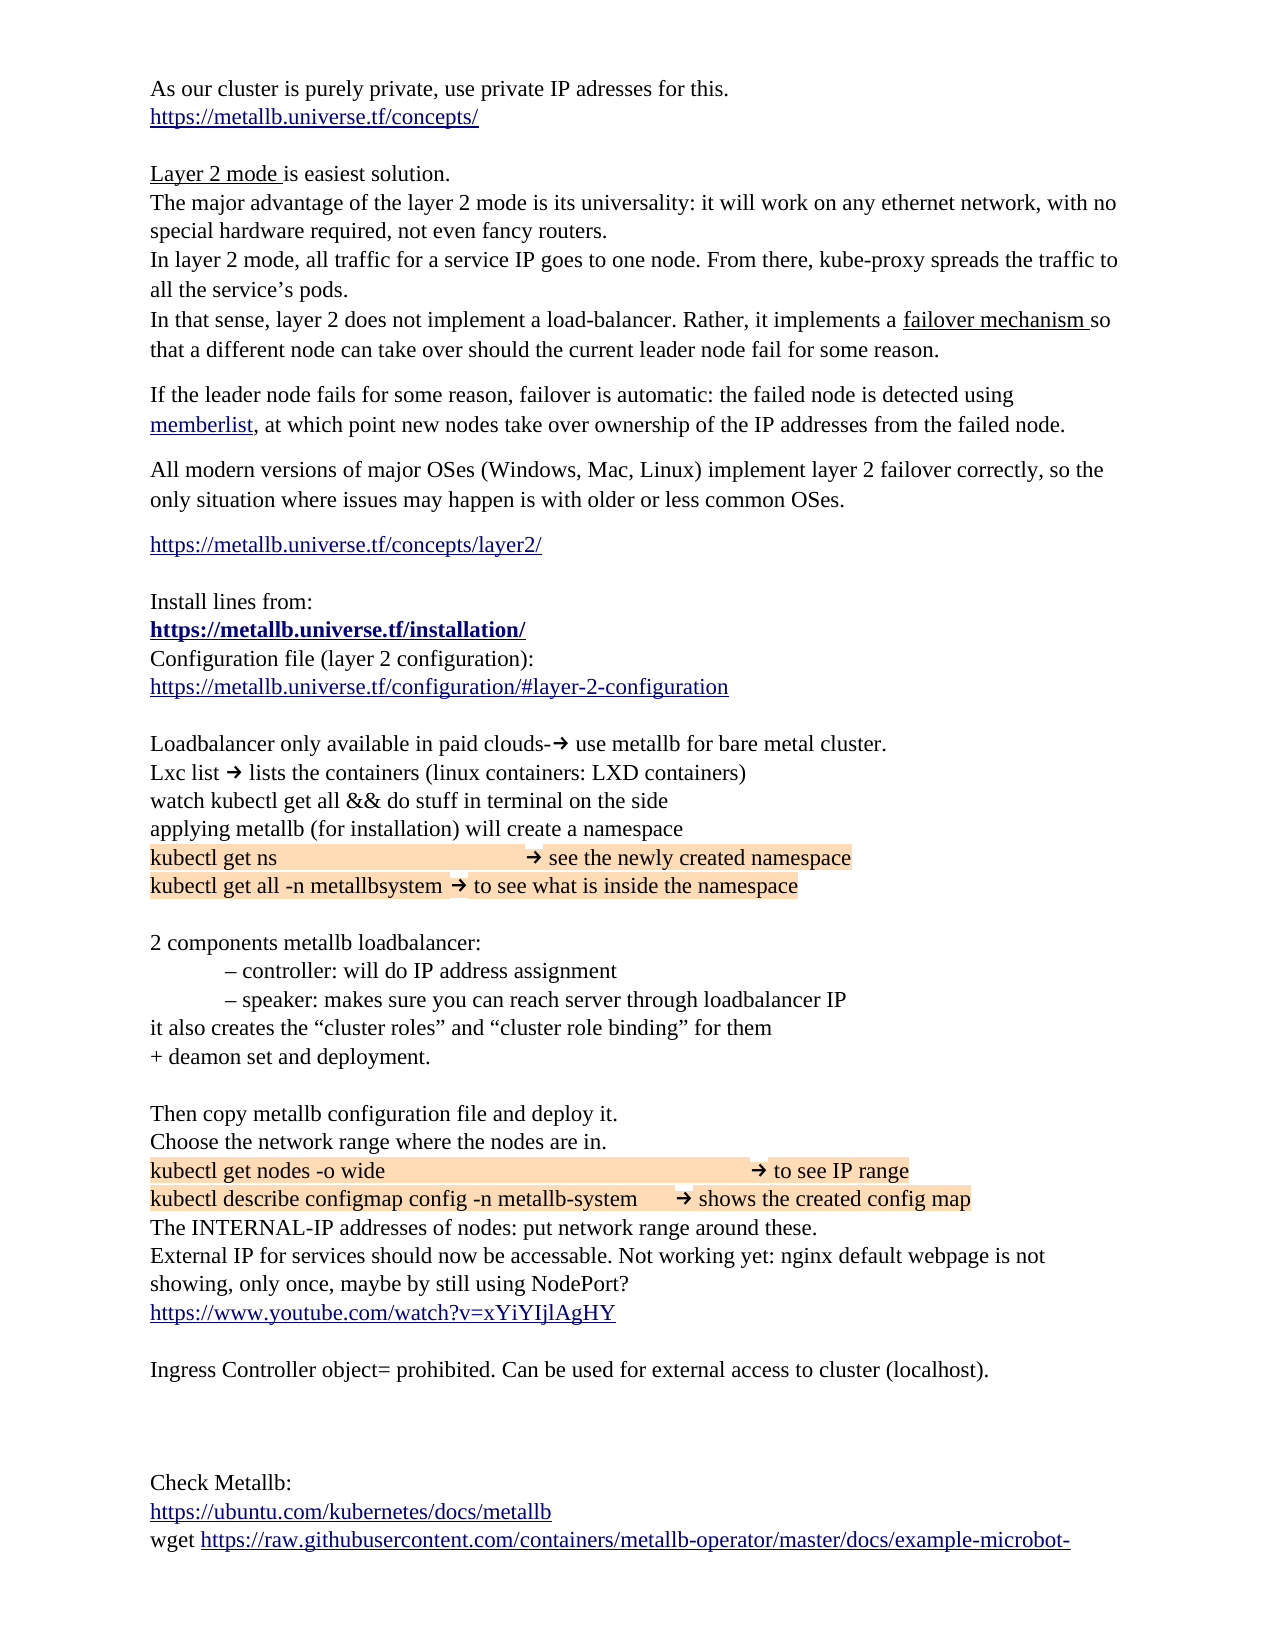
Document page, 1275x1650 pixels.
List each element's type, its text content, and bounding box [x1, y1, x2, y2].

text External IP for services should now be accessable. Not working yet: nginx default webpage is not showing, only once, maybe by still using NodePort? [150, 1242, 1125, 1297]
text wget https://raw.githubusercontent.com/containers/metallb-operator/master/docs/example-microbot- [150, 1526, 1125, 1553]
text As our cluster is purely private, use private IP adresses for this. [150, 75, 1125, 101]
text it also creates the “cluster roles” and “cluster role binding” for them [150, 1014, 1125, 1041]
text watch kubectl get all && do stuff in terminal on the side [150, 787, 1125, 813]
text In layer 2 mode, all traffic for a service IP goes to one node. From there, kube-proxy spreads the traffic to all the service’s pods. [150, 246, 1125, 302]
text If the leader node fails for some reason, failover is automatic: the failed node is detected using memberlist, at which point new nodes take over ownership of the IP addresses from the failed node. [150, 381, 1125, 438]
text kubectl get nodes -o wide → to see IP range [150, 1157, 1125, 1183]
text https://www.youtube.com/watch?v=xYiYIjlAgHY [150, 1299, 1125, 1325]
text The INTERNAL-IP addresses of nodes: put network range around these. [150, 1213, 1125, 1240]
text https://metallb.universe.tf/concepts/ [150, 103, 1125, 130]
text Check Metallb: [150, 1469, 1125, 1496]
text https://ubuntu.com/kubernetes/docs/metallb [150, 1498, 1125, 1524]
text kubectl get ns → see the newly created namespace [150, 844, 1125, 870]
text https://metallb.universe.tf/configuration/#layer-2-configuration [150, 673, 1125, 699]
text applying metallb (for installation) will create a namespace [150, 815, 1125, 842]
text Layer 2 mode is easiest solution. [150, 160, 1125, 187]
text Loadbalancer only available in paid clouds-→ use metallb for bare metal cluster. [150, 730, 1125, 756]
text Install lines from: [150, 588, 1125, 614]
text Choose the network range where the nodes are in. [150, 1128, 1125, 1154]
text https://metallb.universe.tf/concepts/layer2/ [150, 531, 1125, 557]
text Lxc list → lists the containers (linux containers: LXD containers) [150, 758, 1125, 785]
text Configuration file (layer 2 configuration): [150, 645, 1125, 671]
text kubectl get all -n metallbsystem → to see what is inside the namespace [150, 872, 1125, 899]
text 2 components metallb loadbalancer: [150, 929, 1125, 956]
text All modern versions of major OSes (Windows, Mac, Linux) implement layer 2 failover correctly, so the only situation where issues may happen is with older or less common OSes. [150, 456, 1125, 513]
text The major advantage of the layer 2 mode is its universality: it will work on any ethernet network, with no special hardware required, not even fancy routers. [150, 189, 1125, 243]
text kubectl describe configmap config -n metallb-system → shows the created config map [150, 1185, 1125, 1211]
text In that sense, layer 2 does not implement a load-balancer. Rather, it implements a failover mechanism so that a different node can take over should the current leader node fail for some reason. [150, 306, 1125, 363]
text + deamon set and deployment. [150, 1043, 1125, 1069]
text – controller: will do IP address assignment [150, 958, 1125, 984]
text Ingress Controller object= prohibited. Can be used for external access to cluster (localhost). [150, 1356, 1125, 1382]
text https://metallb.universe.tf/installation/ [150, 616, 1125, 643]
text – speaker: makes sure you can reach server through loadbalancer IP [150, 986, 1125, 1012]
text Then copy metallb configuration file and deploy it. [150, 1100, 1125, 1126]
